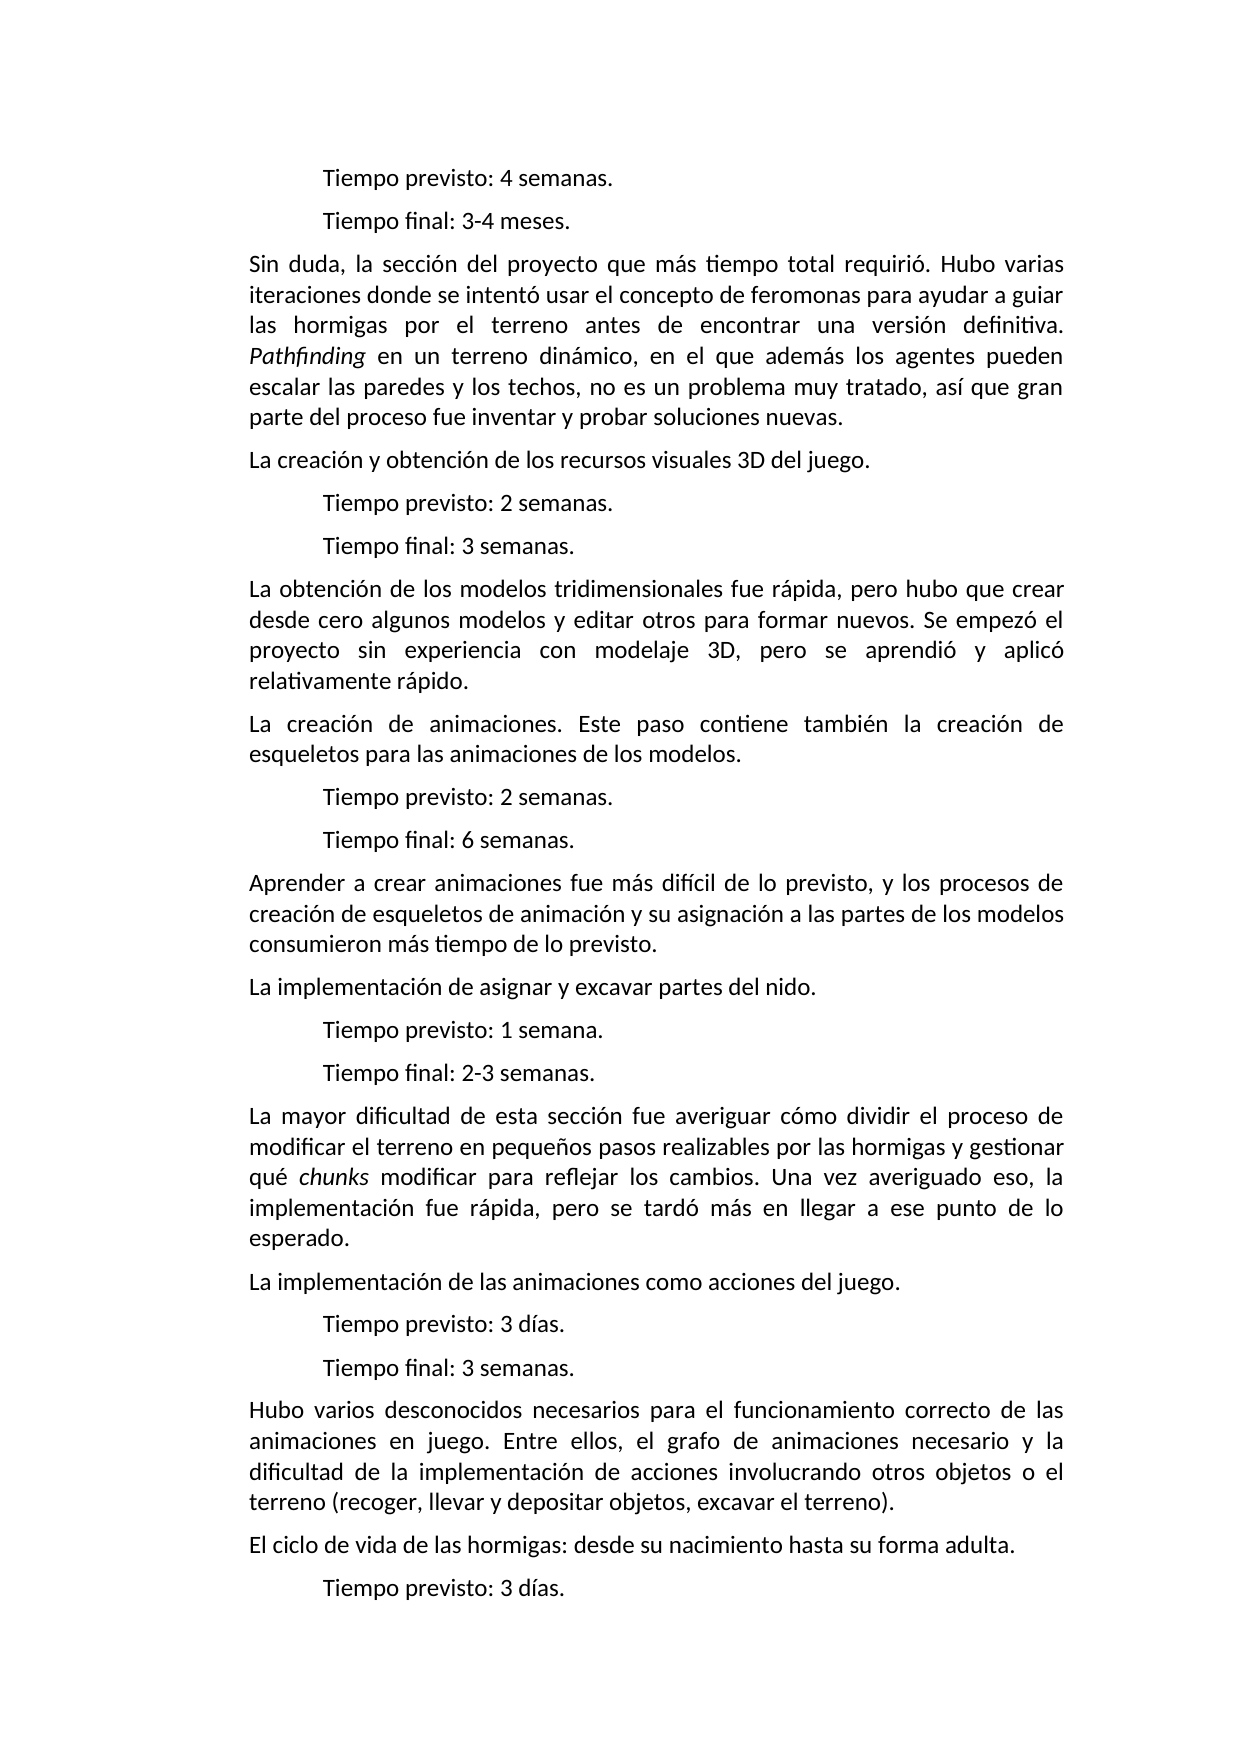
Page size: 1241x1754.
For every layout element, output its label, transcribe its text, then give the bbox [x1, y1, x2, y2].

list Aprender a crear animaciones fue más difícil de lo previsto, y los procesos de creación de esqueletos de animación y su asignación a las partes de los modelos consumieron más tiempo de lo previsto. [219, 867, 1065, 959]
list La mayor dificultad de esta sección fue averiguar cómo dividir el proceso de modificar el terreno en pequeños pasos realizables por las hormigas y gestionar qué chunks modificar para reflejar los cambios. Una vez averiguado eso, la implementación fue rápida, pero se tardó más en llegar a ese punto de lo esperado. [219, 1101, 1065, 1253]
list Tiempo final: 3 semanas. [293, 530, 1065, 561]
list El ciclo de vida de las hormigas: desde su nacimiento hasta su forma adulta. [219, 1529, 1065, 1560]
list La creación y obtención de los recursos visuales 3D del juego. [219, 444, 1065, 475]
list Tiempo previsto: 2 semanas. [293, 487, 1065, 518]
list La obtención de los modelos tridimensionales fue rápida, pero hubo que crear desde cero algunos modelos y editar otros para formar nuevos. Se empezó el proyecto sin experiencia con modelaje 3D, pero se aprendió y aplicó relativamente rápido. [219, 573, 1065, 695]
list Tiempo previsto: 4 semanas. [293, 162, 1065, 193]
list La creación de animaciones. Este paso contiene también la creación de esqueletos para las animaciones de los modelos. [219, 708, 1065, 769]
list Tiempo previsto: 3 días. [293, 1309, 1065, 1339]
list Tiempo final: 2-3 semanas. [293, 1057, 1065, 1088]
list La implementación de asignar y excavar partes del nido. [219, 971, 1065, 1002]
list Tiempo final: 3 semanas. [293, 1352, 1065, 1382]
list Tiempo previsto: 2 semanas. [293, 781, 1065, 812]
list Hubo varios desconocidos necesarios para el funcionamiento correcto de las animaciones en juego. Entre ellos, el grafo de animaciones necesario y la dificultad de la implementación de acciones involucrando otros objetos o el terreno (recoger, llevar y depositar objetos, excavar el terreno). [219, 1395, 1065, 1517]
list Tiempo final: 6 semanas. [293, 824, 1065, 855]
list Sin duda, la sección del proyecto que más tiempo total requirió. Hubo varias iteraciones donde se intentó usar el concepto de feromonas para ayudar a guiar las hormigas por el terreno antes de encontrar una versión definitiva. Pathfinding en un terreno dinámico, en el que además los agentes pueden escalar las paredes y los techos, no es un problema muy tratado, así que gran parte del proceso fue inventar y probar soluciones nuevas. [219, 248, 1065, 432]
list Tiempo previsto: 1 semana. [293, 1014, 1065, 1045]
list Tiempo final: 3-4 meses. [293, 206, 1065, 236]
list La implementación de las animaciones como acciones del juego. [219, 1266, 1065, 1296]
list Tiempo previsto: 3 días. [293, 1572, 1065, 1603]
